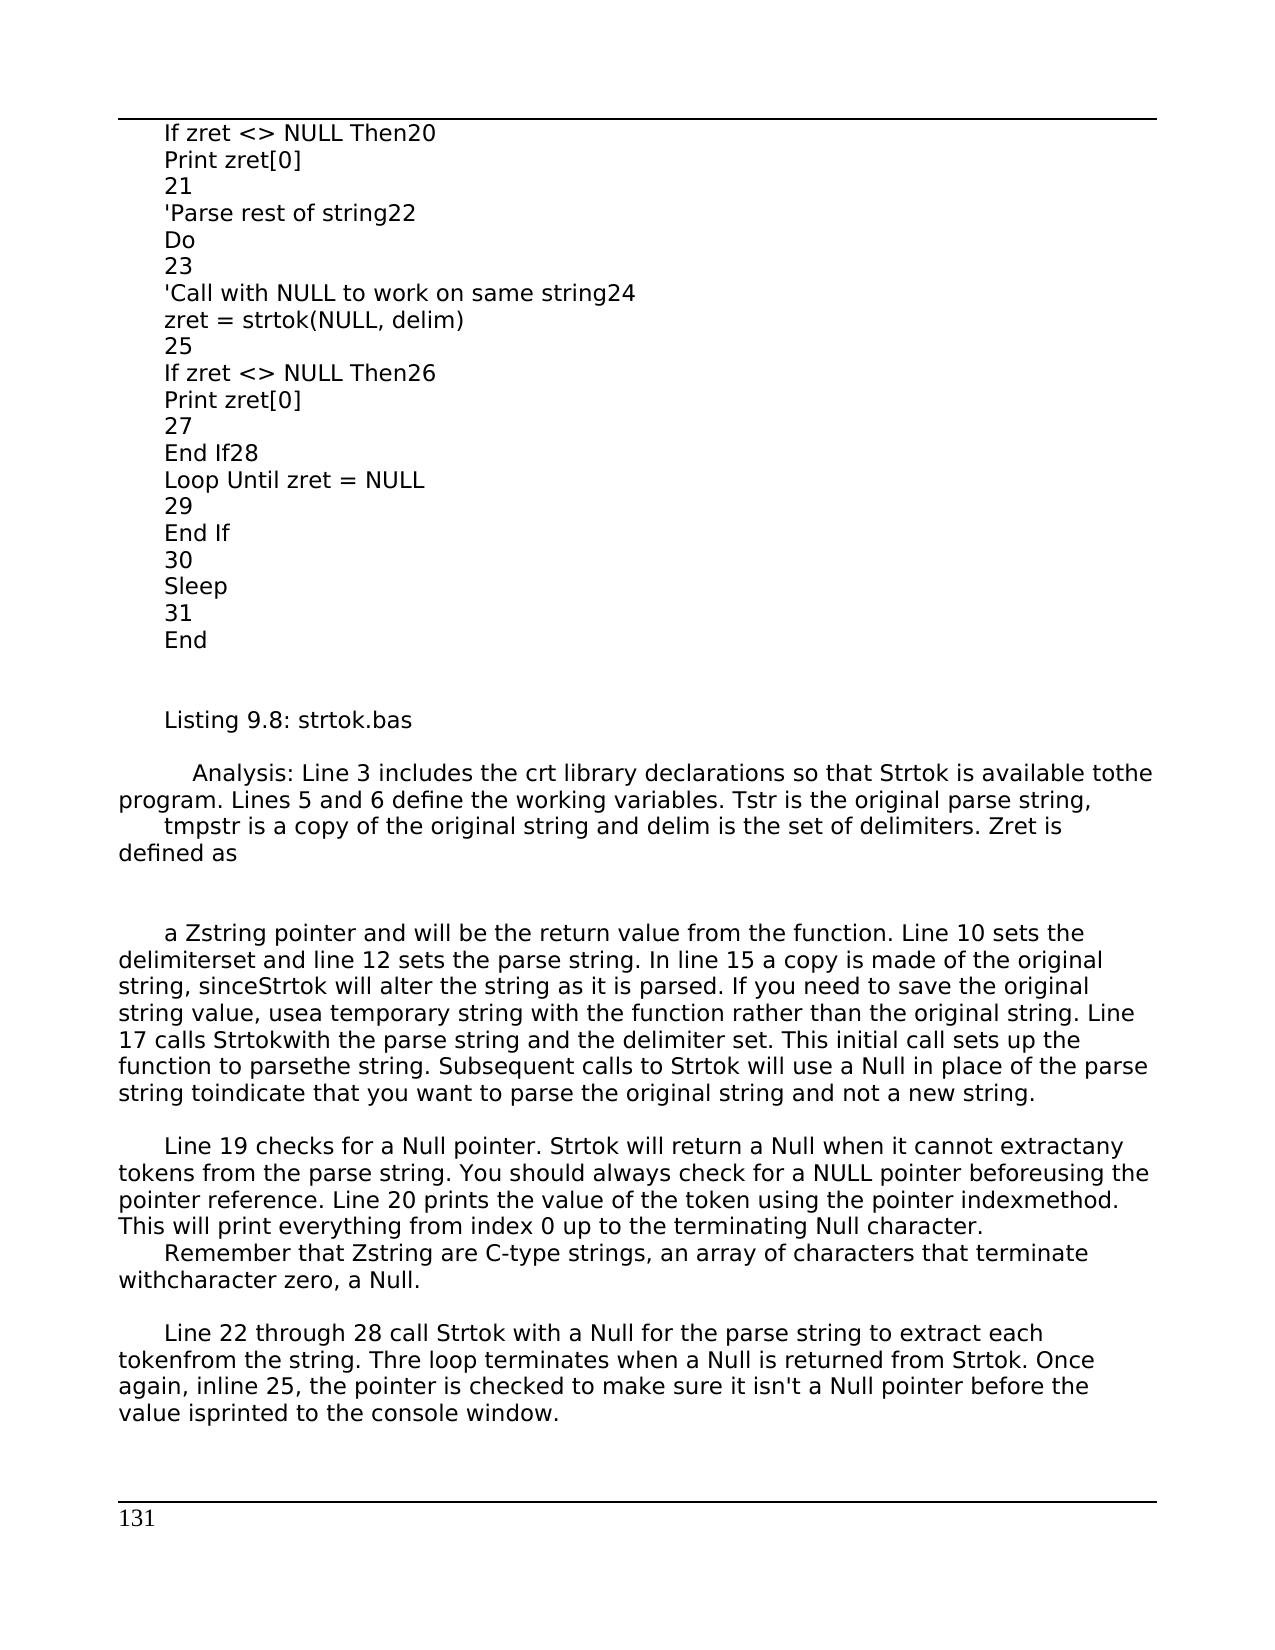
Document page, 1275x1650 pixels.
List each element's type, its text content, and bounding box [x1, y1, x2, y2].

text End If [118, 520, 1157, 547]
text 30 [118, 547, 1157, 573]
text zret = strtok(NULL, delim) [118, 307, 1157, 333]
text Print zret[0] [118, 147, 1157, 173]
text a Zstring pointer and will be the return value from the function. Line 10 sets the delimiterset and line 12 sets the parse string. In line 15 a copy is made of the original string, sinceStrtok will alter the string as it is parsed. If you need to save the original string value, usea temporary string with the function rather than the original string. Line 17 calls Strtokwith the parse string and the delimiter set. This initial call sets up the function to parsethe string. Subsequent calls to Strtok will use a Null in place of the parse string toindicate that you want to parse the original string and not a new string. [118, 920, 1157, 1107]
text 21 [118, 173, 1157, 200]
text Line 22 through 28 call Strtok with a Null for the parse string to extract each tokenfrom the string. Thre loop terminates when a Null is returned from Strtok. Once again, inline 25, the pointer is checked to make sure it isn't a Null pointer before the value isprinted to the console window. [118, 1320, 1157, 1427]
text Print zret[0] [118, 387, 1157, 413]
text 25 [118, 333, 1157, 360]
text If zret <> NULL Then26 [118, 360, 1157, 387]
text 29 [118, 493, 1157, 520]
text End [118, 627, 1157, 653]
text tmpstr is a copy of the original string and delim is the set of delimiters. Zret is defined as [118, 813, 1157, 867]
text Line 19 checks for a Null pointer. Strtok will return a Null when it cannot extractany tokens from the parse string. You should always check for a NULL pointer beforeusing the pointer reference. Line 20 prints the value of the token using the pointer indexmethod. This will print everything from index 0 up to the terminating Null character. [118, 1133, 1157, 1240]
text 23 [118, 253, 1157, 280]
text 'Call with NULL to work on same string24 [118, 280, 1157, 307]
text End If28 [118, 440, 1157, 467]
text Sleep [118, 573, 1157, 600]
text Do [118, 227, 1157, 253]
text Remember that Zstring are C-type strings, an array of characters that terminate withcharacter zero, a Null. [118, 1240, 1157, 1293]
text If zret <> NULL Then20 [118, 120, 1157, 147]
text Analysis: Line 3 includes the crt library declarations so that Strtok is available tothe program. Lines 5 and 6 define the working variables. Tstr is the original parse string, [118, 760, 1157, 813]
text 'Parse rest of string22 [118, 200, 1157, 227]
text Listing 9.8: strtok.bas [118, 707, 1157, 733]
text Loop Until zret = NULL [118, 467, 1157, 493]
text 27 [118, 413, 1157, 440]
text 31 [118, 600, 1157, 627]
